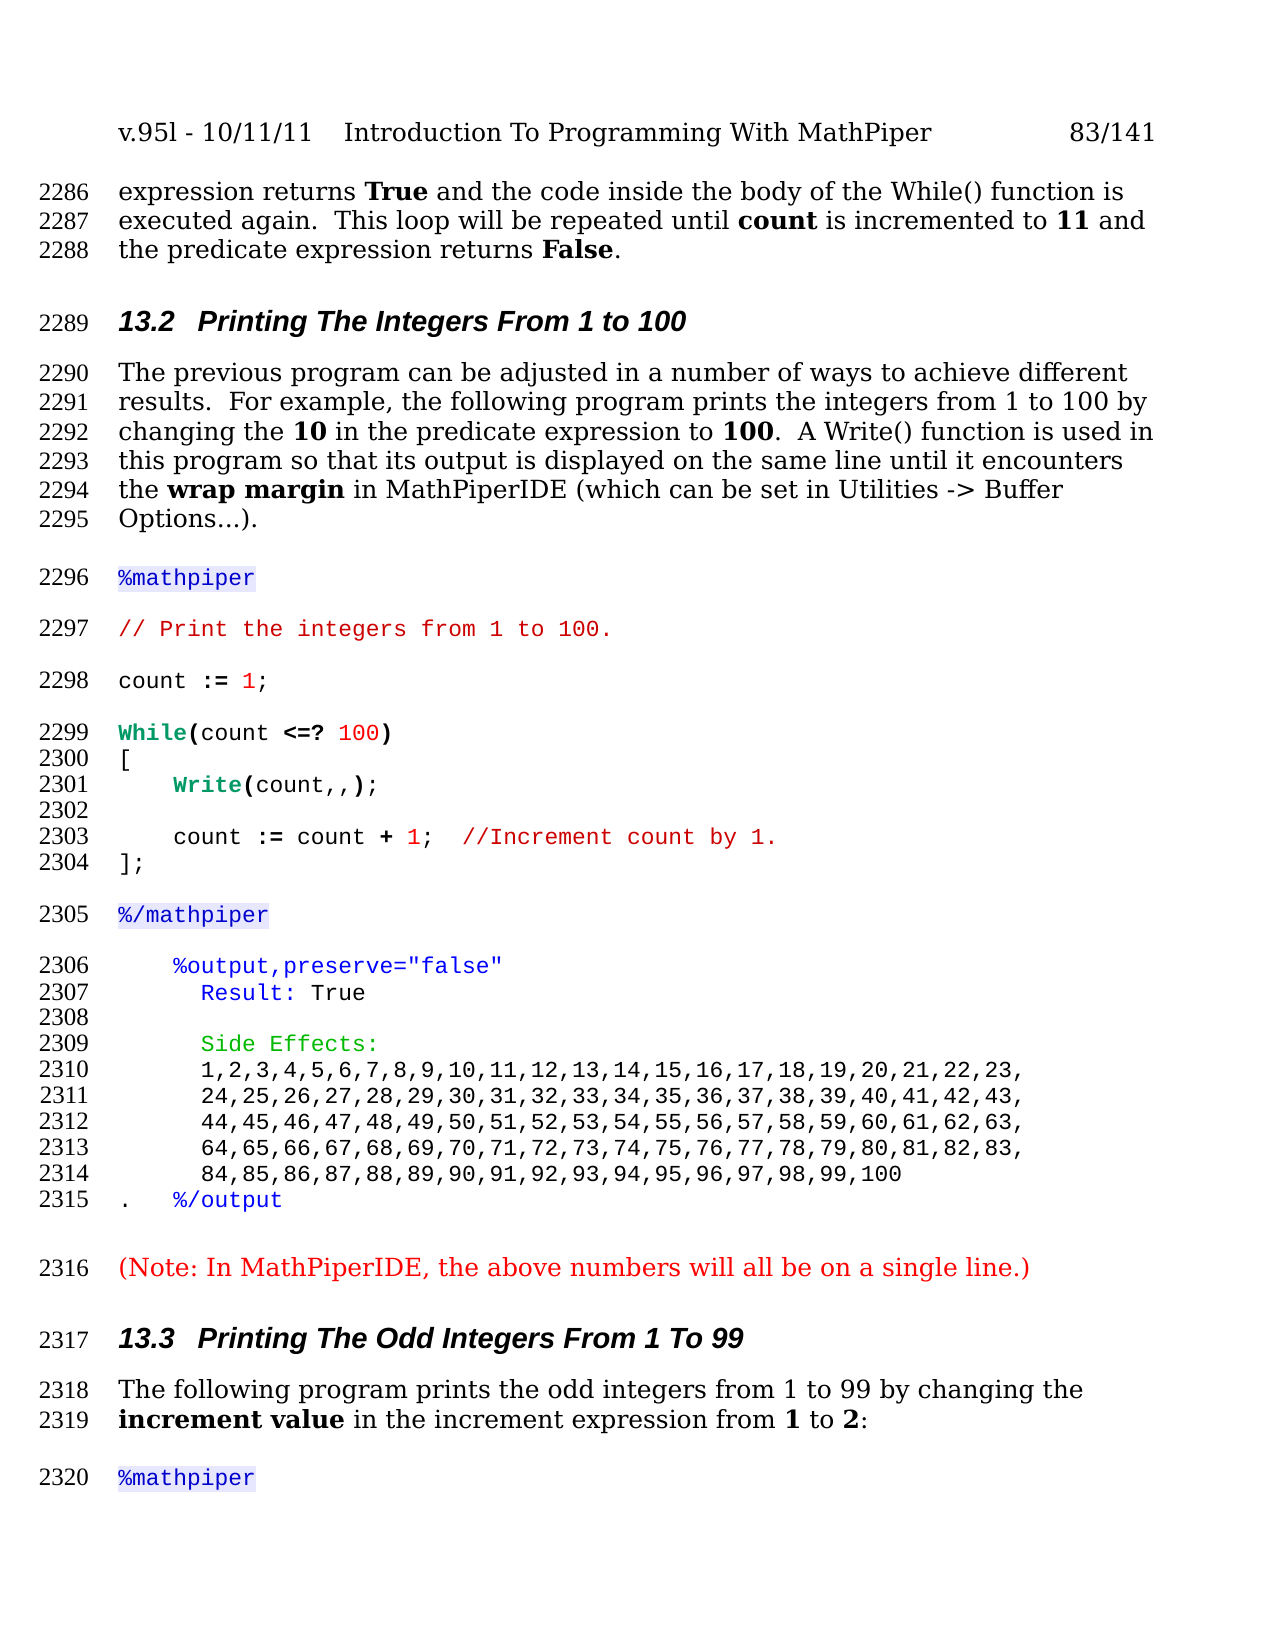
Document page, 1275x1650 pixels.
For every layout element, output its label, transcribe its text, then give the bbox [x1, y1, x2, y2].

text // Print the integers from 1 to 100. [118, 618, 1157, 644]
text 44,45,46,47,48,49,50,51,52,53,54,55,56,57,58,59,60,61,62,63, [118, 1111, 1157, 1136]
text %/mathpiper [118, 903, 1157, 929]
text expression returns True and the code inside the body of the While() function is executed again. This loop will be repeated until count is incremented to 11 and the predicate expression returns False. [118, 177, 1157, 265]
text [ [118, 747, 1157, 773]
text Write(count,,); [118, 773, 1157, 799]
text 84,85,86,87,88,89,90,91,92,93,94,95,96,97,98,99,100 [118, 1162, 1157, 1188]
text 64,65,66,67,68,69,70,71,72,73,74,75,76,77,78,79,80,81,82,83, [118, 1136, 1157, 1162]
text Side Effects: [118, 1033, 1157, 1059]
text (Note: In MathPiperIDE, the above numbers will all be on a single line.) [118, 1253, 1157, 1282]
text Result: True [118, 981, 1157, 1007]
text While(count <=? 100) [118, 721, 1157, 747]
text %mathpiper [118, 566, 1157, 592]
text The previous program can be adjusted in a number of ways to achieve different results. For example, the following program prints the integers from 1 to 100 by changing the 10 in the predicate expression to 100. A Write() function is used in this program so that its output is displayed on the same line until it encounters the wrap margin in MathPiperIDE (which can be set in Utilities -> Buffer Options...). [118, 358, 1157, 534]
text 1,2,3,4,5,6,7,8,9,10,11,12,13,14,15,16,17,18,19,20,21,22,23, [118, 1059, 1157, 1084]
text %mathpiper [118, 1466, 1157, 1492]
text ]; [118, 851, 1157, 877]
text %output,preserve="false" [118, 955, 1157, 981]
text . %/output [118, 1188, 1157, 1214]
text 24,25,26,27,28,29,30,31,32,33,34,35,36,37,38,39,40,41,42,43, [118, 1084, 1157, 1111]
text count := count + 1; //Increment count by 1. [118, 825, 1157, 851]
text The following program prints the odd integers from 1 to 99 by changing the increment value in the increment expression from 1 to 2: [118, 1375, 1157, 1434]
subtitle Printing The Integers From 1 to 100 [118, 304, 1157, 337]
text count := 1; [118, 669, 1157, 696]
subtitle Printing The Odd Integers From 1 To 99 [118, 1321, 1157, 1354]
